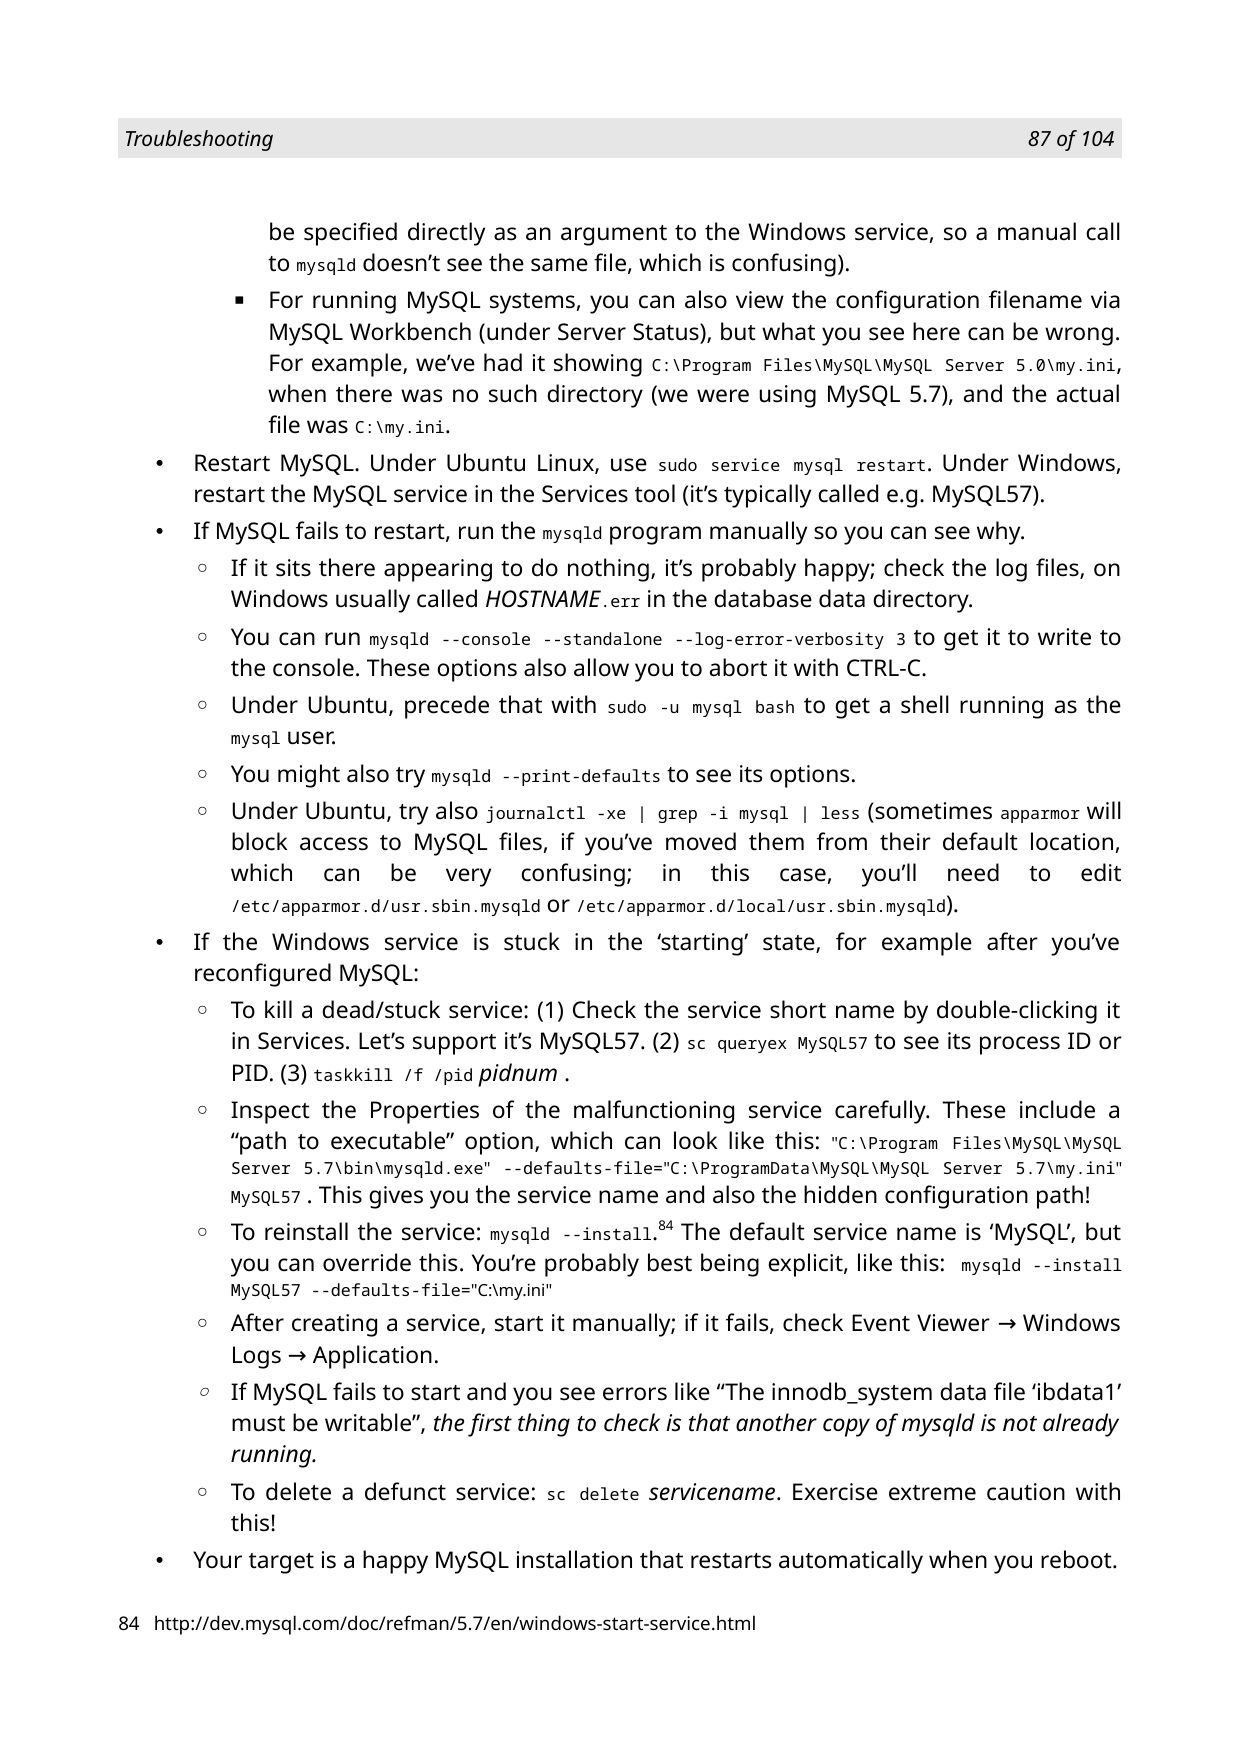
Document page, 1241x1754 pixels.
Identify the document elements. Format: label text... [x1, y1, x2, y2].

list If MySQL fails to restart, run the mysqld program manually so you can see why. [156, 515, 1122, 546]
list If it sits there appearing to do nothing, it’s probably happy; check the log files, on Windows usually called HOSTNAME.err in the database data directory. [193, 552, 1122, 615]
list To kill a dead/stuck service: (1) Check the service short name by double-clicking it in Services. Let’s support it’s MySQL57. (2) sc queryex MySQL57 to see its process ID or PID. (3) taskkill /f /pid pidnum . [193, 994, 1122, 1088]
list If the Windows service is stuck in the ‘starting’ state, for example after you’ve reconfigured MySQL: [156, 926, 1122, 988]
list To reinstall the service: mysqld --install. The default service name is ‘MySQL’, but you can override this. You’re probably best being explicit, like this: mysqld --install MySQL57 --defaults-file="C:\my.ini" [193, 1216, 1122, 1301]
list You can run mysqld --console --standalone --log-error-verbosity 3 to get it to write to the console. These options also allow you to abort it with CTRL-C. [193, 621, 1122, 683]
list http://dev.mysql.com/doc/refman/5.7/en/windows-start-service.html [118, 1610, 1122, 1636]
list To delete a defunct service: sc delete servicename. Exercise extreme caution with this! [193, 1475, 1122, 1538]
list Your target is a happy MySQL installation that restarts automatically when you reboot. [156, 1544, 1122, 1575]
list Inspect the Properties of the malfunctioning service carefully. These include a “path to executable” option, which can look like this: "C:\Program Files\MySQL\MySQL Server 5.7\bin\mysqld.exe" --defaults-file="C:\ProgramData\MySQL\MySQL Server 5.7\my.ini" MySQL57 . This gives you the service name and also the hidden configuration path! [193, 1094, 1122, 1210]
list If MySQL fails to start and you see errors like “The innodb_system data file ‘ibdata1’ must be writable”, the first thing to check is that another copy of mysqld is not already running. [193, 1376, 1122, 1469]
list You might also try mysqld --print-defaults to see its options. [193, 757, 1122, 789]
list For running MySQL systems, you can also view the configuration filename via MySQL Workbench (under Server Status), but what you see here can be wrong. For example, we’ve had it showing C:\Program Files\MySQL\MySQL Server 5.0\my.ini, when there was no such directory (we were using MySQL 5.7), and the actual file was C:\my.ini. [231, 284, 1122, 441]
list After creating a service, start it manually; if it fails, check Event Viewer → Windows Logs → Application. [193, 1307, 1122, 1370]
list Under Ubuntu, precede that with sudo -u mysql bash to get a shell running as the mysql user. [193, 689, 1122, 752]
list Under Ubuntu, try also journalctl -xe | grep -i mysql | less (sometimes apparmor will block access to MySQL files, if you’ve moved them from their default location, which can be very confusing; in this case, you’ll need to edit /etc/apparmor.d/usr.sbin.mysqld or /etc/apparmor.d/local/usr.sbin.mysqld). [193, 795, 1122, 920]
list be specified directly as an argument to the Windows service, so a manual call to mysqld doesn’t see the same file, which is confusing). [231, 216, 1122, 278]
list Restart MySQL. Under Ubuntu Linux, use sudo service mysql restart. Under Windows, restart the MySQL service in the Services tool (it’s typically called e.g. MySQL57). [156, 447, 1122, 509]
